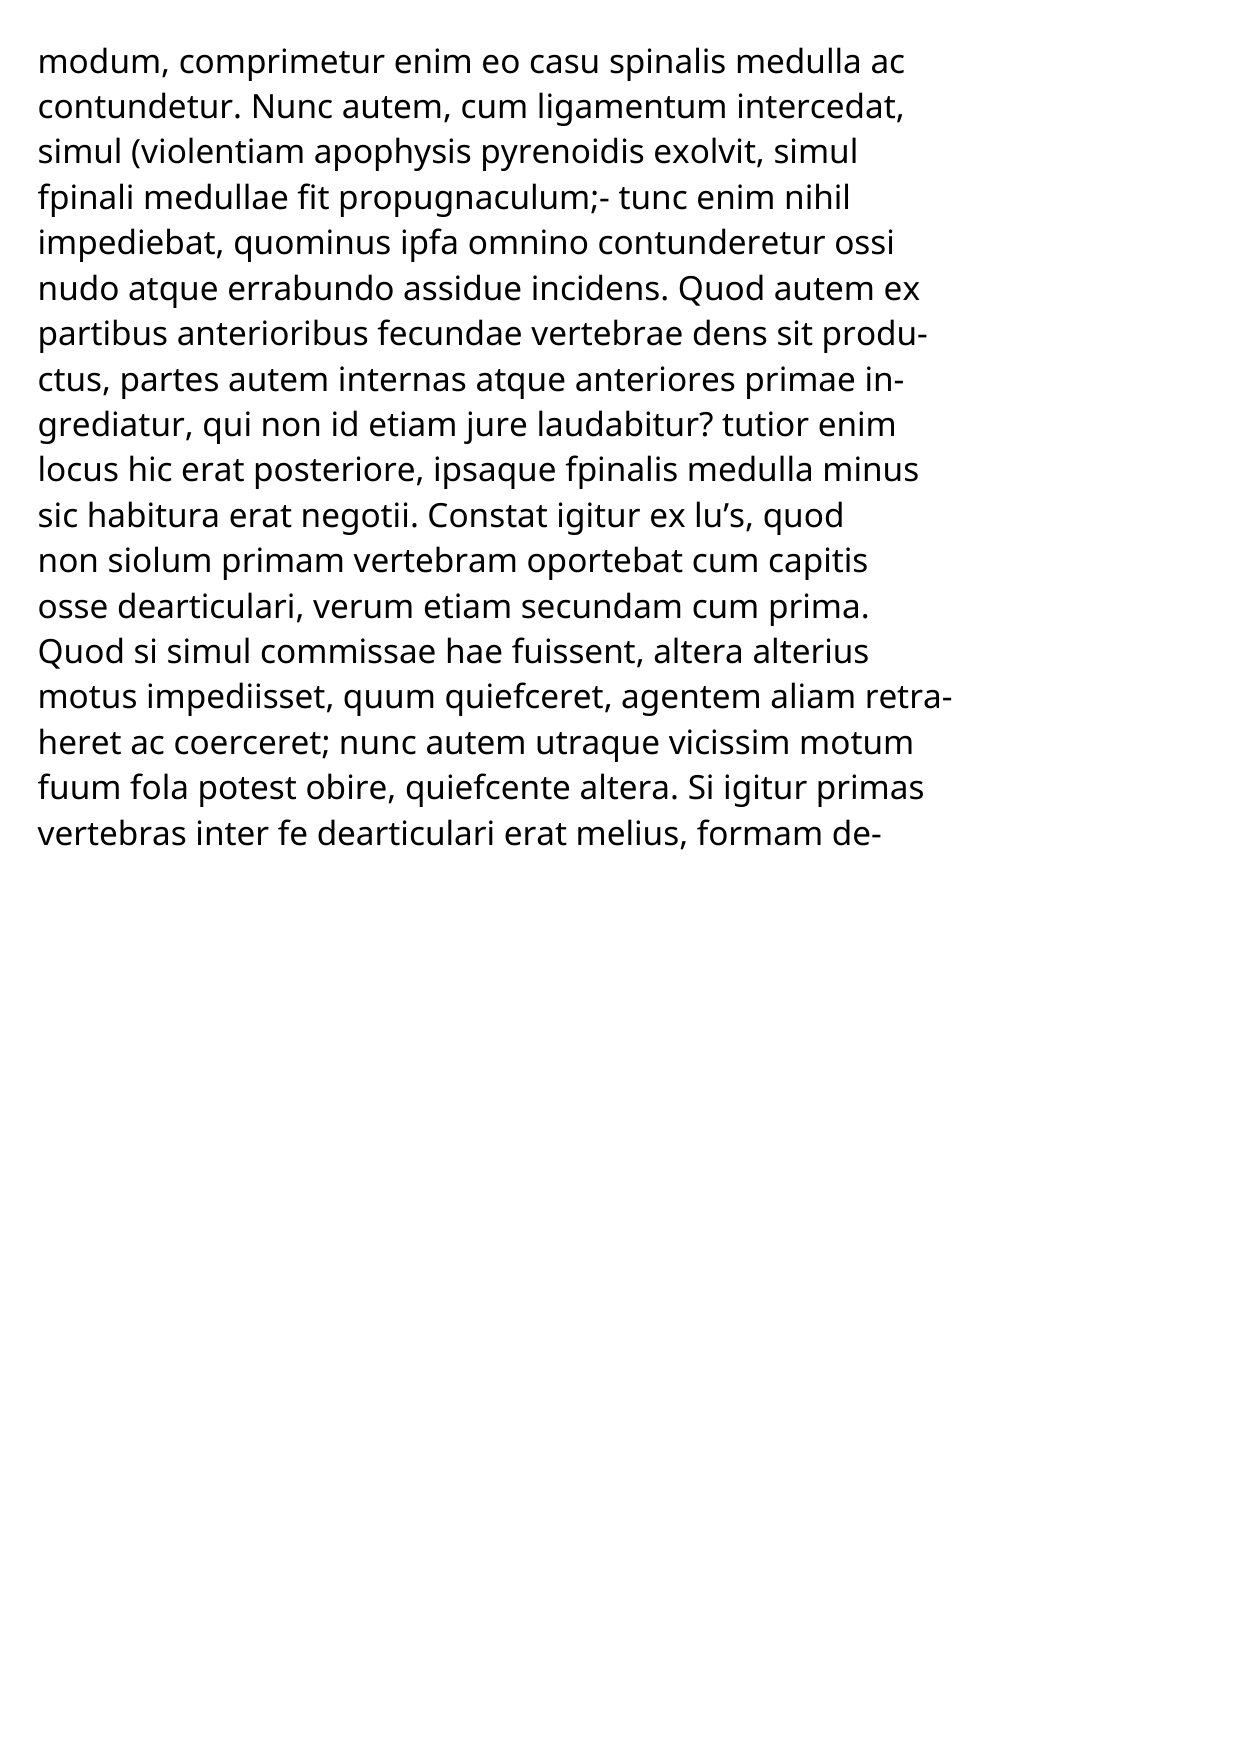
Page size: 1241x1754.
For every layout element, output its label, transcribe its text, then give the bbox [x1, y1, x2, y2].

text modum, comprimetur enim eo casu spinalis medulla ac contundetur. Nunc autem, cum ligamentum intercedat, simul (violentiam apophysis pyrenoidis exolvit, simul fpinali medullae fit propugnaculum;- tunc enim nihil impediebat, quominus ipfa omnino contunderetur ossi nudo atque errabundo assidue incidens. Quod autem ex partibus anterioribus fecundae vertebrae dens sit produ- ctus, partes autem internas atque anteriores primae in- grediatur, qui non id etiam jure laudabitur? tutior enim locus hic erat posteriore, ipsaque fpinalis medulla minus sic habitura erat negotii. Constat igitur ex lu’s, quod non siolum primam vertebram oportebat cum capitis osse dearticulari, verum etiam secundam cum prima. Quod si simul commissae hae fuissent, altera alterius motus impediisset, quum quiefceret, agentem aliam retra- heret ac coerceret; nunc autem utraque vicissim motum fuum fola potest obire, quiefcente altera. Si igitur primas vertebras inter fe dearticulari erat melius, formam de- [37, 37, 1203, 855]
